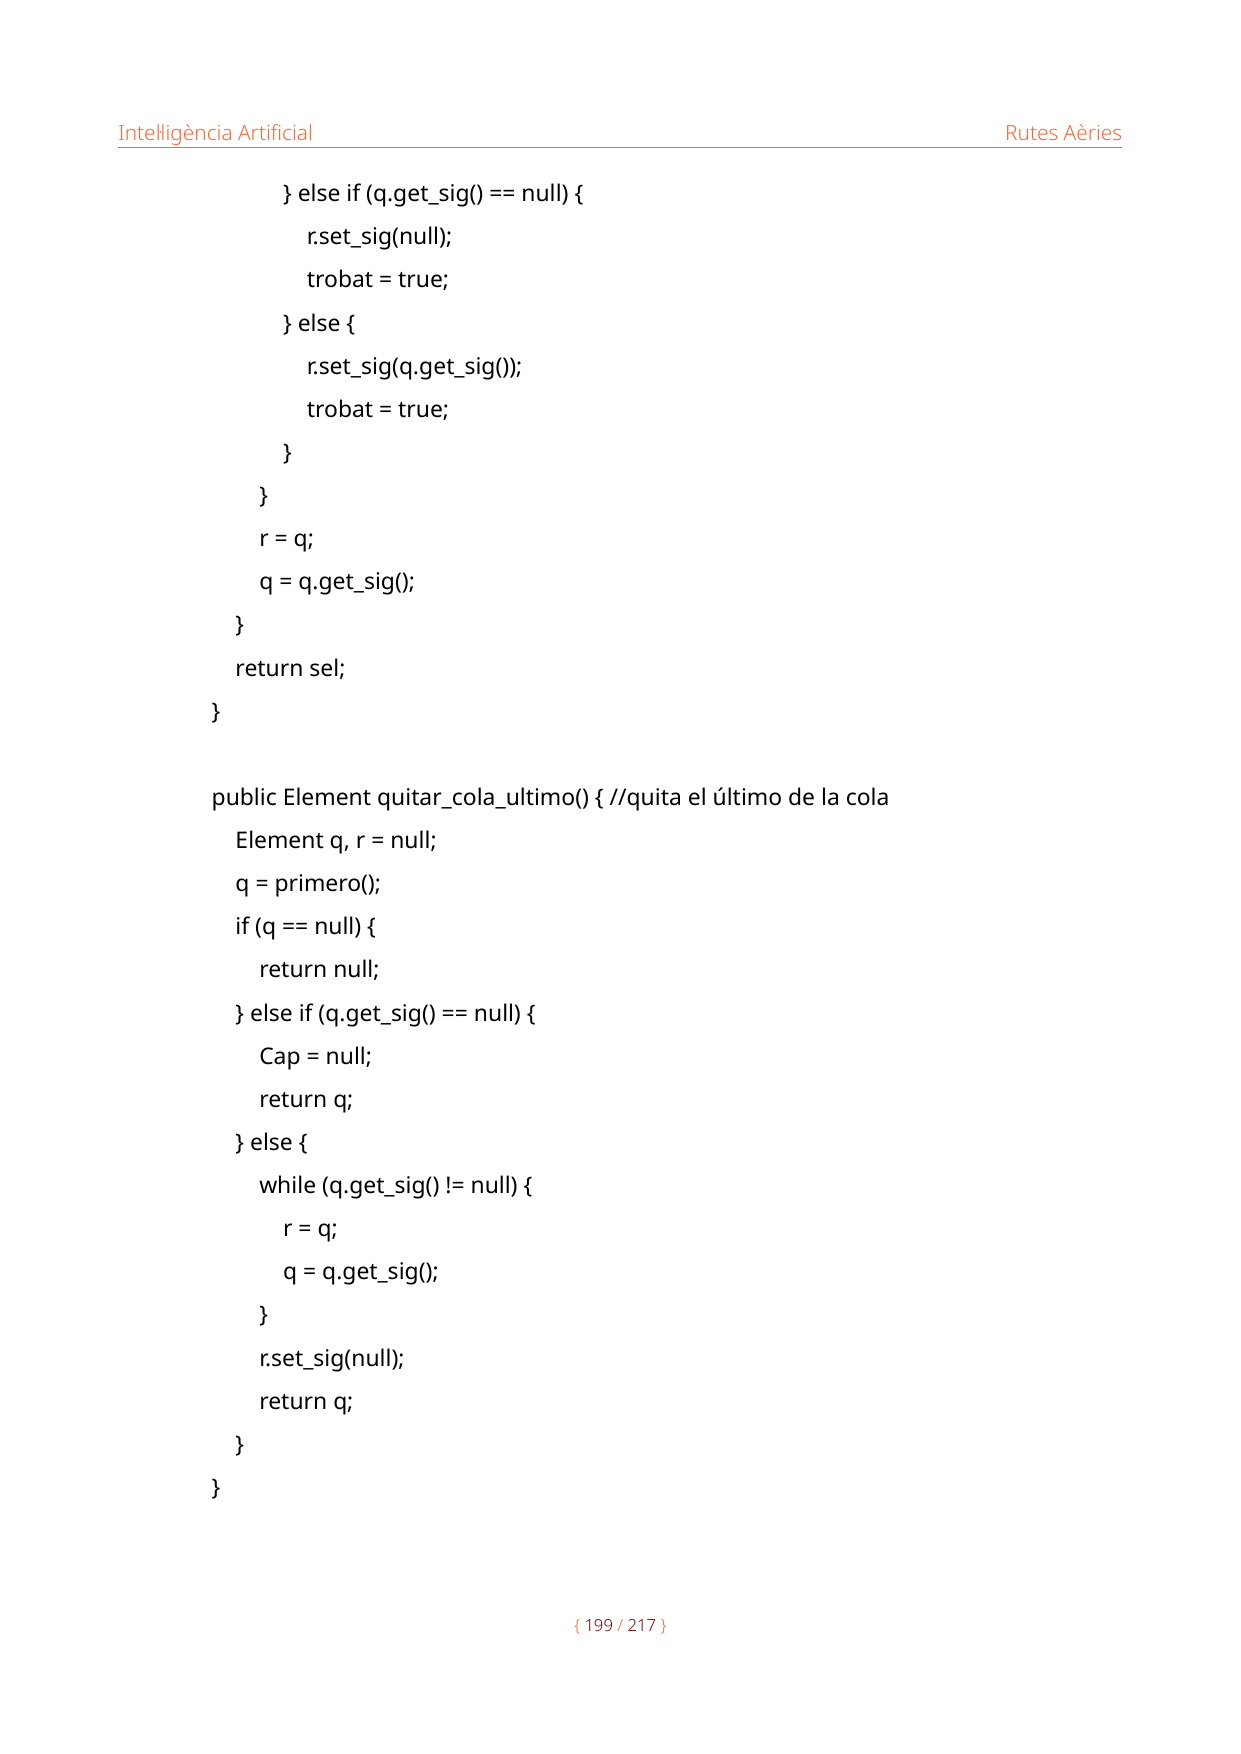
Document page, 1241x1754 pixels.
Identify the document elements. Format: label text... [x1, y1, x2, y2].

text } else { [142, 306, 1098, 338]
text } [142, 436, 1098, 467]
text q = primero(); [142, 867, 1098, 898]
text return q; [142, 1384, 1098, 1416]
text q = q.get_sig(); [142, 1255, 1098, 1286]
text trobat = true; [142, 393, 1098, 424]
text trobat = true; [142, 263, 1098, 294]
text } [142, 1428, 1098, 1459]
text if (q == null) { [142, 910, 1098, 941]
text return q; [142, 1083, 1098, 1114]
text r = q; [142, 522, 1098, 553]
text } [142, 1471, 1098, 1502]
text r.set_sig(null); [142, 220, 1098, 251]
text q = q.get_sig(); [142, 565, 1098, 596]
text r.set_sig(q.get_sig()); [142, 349, 1098, 381]
text r = q; [142, 1212, 1098, 1243]
text } else { [142, 1126, 1098, 1157]
text } [142, 694, 1098, 726]
text } [142, 1298, 1098, 1329]
text return sel; [142, 651, 1098, 683]
text Element q, r = null; [142, 824, 1098, 855]
text return null; [142, 953, 1098, 984]
text } [142, 608, 1098, 639]
text } [142, 479, 1098, 510]
text while (q.get_sig() != null) { [142, 1169, 1098, 1200]
text } else if (q.get_sig() == null) { [142, 177, 1098, 208]
text public Element quitar_cola_ultimo() { //quita el último de la cola [142, 781, 1098, 812]
text Cap = null; [142, 1039, 1098, 1071]
text r.set_sig(null); [142, 1341, 1098, 1373]
text } else if (q.get_sig() == null) { [142, 996, 1098, 1028]
